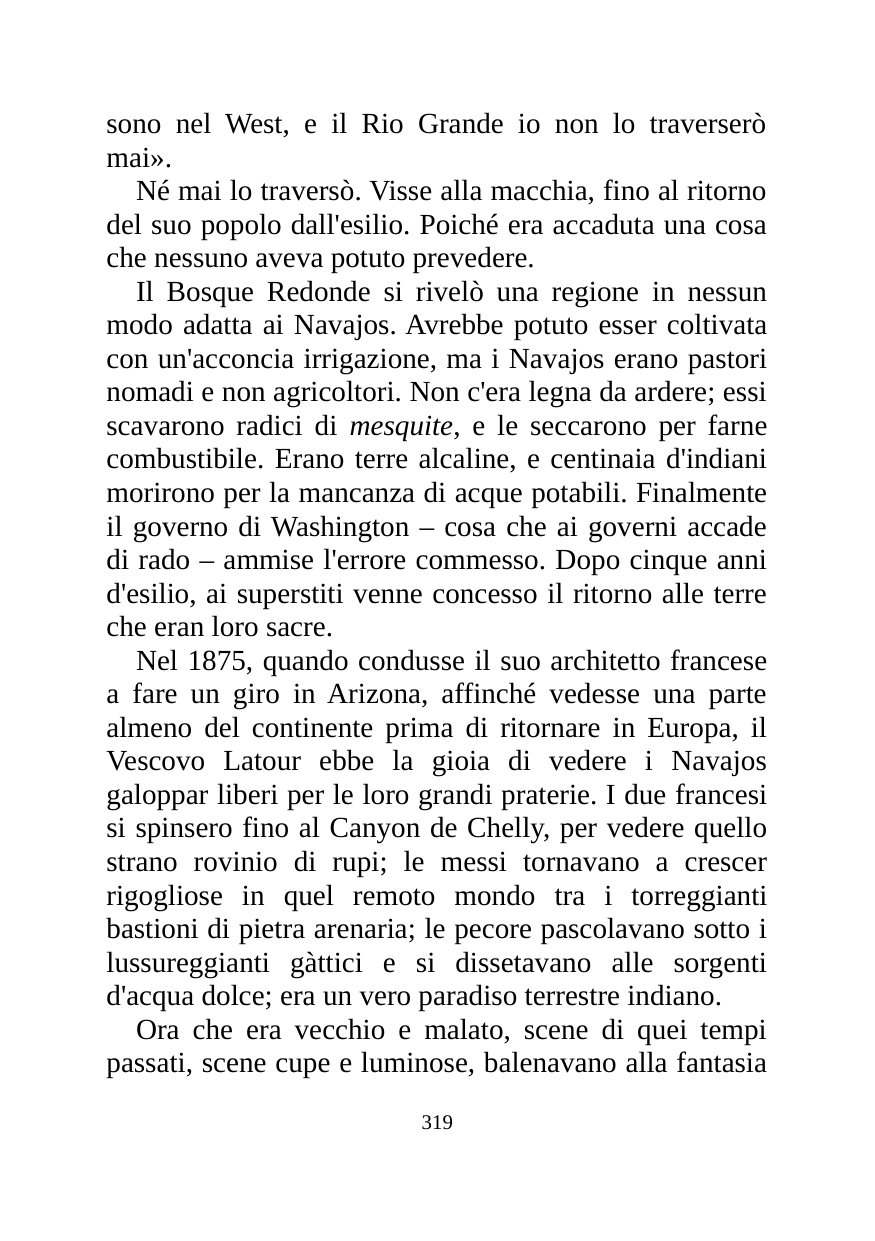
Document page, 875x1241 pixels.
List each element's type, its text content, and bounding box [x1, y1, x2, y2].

text Né mai lo traversò. Visse alla macchia, fino al ritorno del suo popolo dall'esilio. Poiché era accaduta una cosa che nessuno aveva potuto prevedere. [106, 173, 768, 274]
text Il Bosque Redonde si rivelò una regione in nessun modo adatta ai Navajos. Avrebbe potuto esser coltivata con un'acconcia irrigazione, ma i Navajos erano pastori nomadi e non agricoltori. Non c'era legna da ardere; essi scavarono radici di mesquite, e le seccarono per farne combustibile. Erano terre alcaline, e centinaia d'indiani morirono per la mancanza di acque potabili. Finalmente il governo di Washington – cosa che ai governi accade di rado – ammise l'errore commesso. Dopo cinque anni d'esilio, ai superstiti venne concesso il ritorno alle terre che eran loro sacre. [106, 274, 768, 643]
text sono nel West, e il Rio Grande io non lo traverserò mai». [106, 106, 768, 173]
text Nel 1875, quando condusse il suo architetto francese a fare un giro in Arizona, affinché vedesse una parte almeno del continente prima di ritornare in Europa, il Vescovo Latour ebbe la gioia di vedere i Navajos galoppar liberi per le loro grandi praterie. I due francesi si spinsero fino al Canyon de Chelly, per vedere quello strano rovinio di rupi; le messi tornavano a crescer rigogliose in quel remoto mondo tra i torreggianti bastioni di pietra arenaria; le pecore pascolavano sotto i lussureggianti gàttici e si dissetavano alle sorgenti d'acqua dolce; era un vero paradiso terrestre indiano. [106, 643, 768, 1012]
text Ora che era vecchio e malato, scene di quei tempi passati, scene cupe e luminose, balenavano alla fantasia [106, 1012, 768, 1079]
